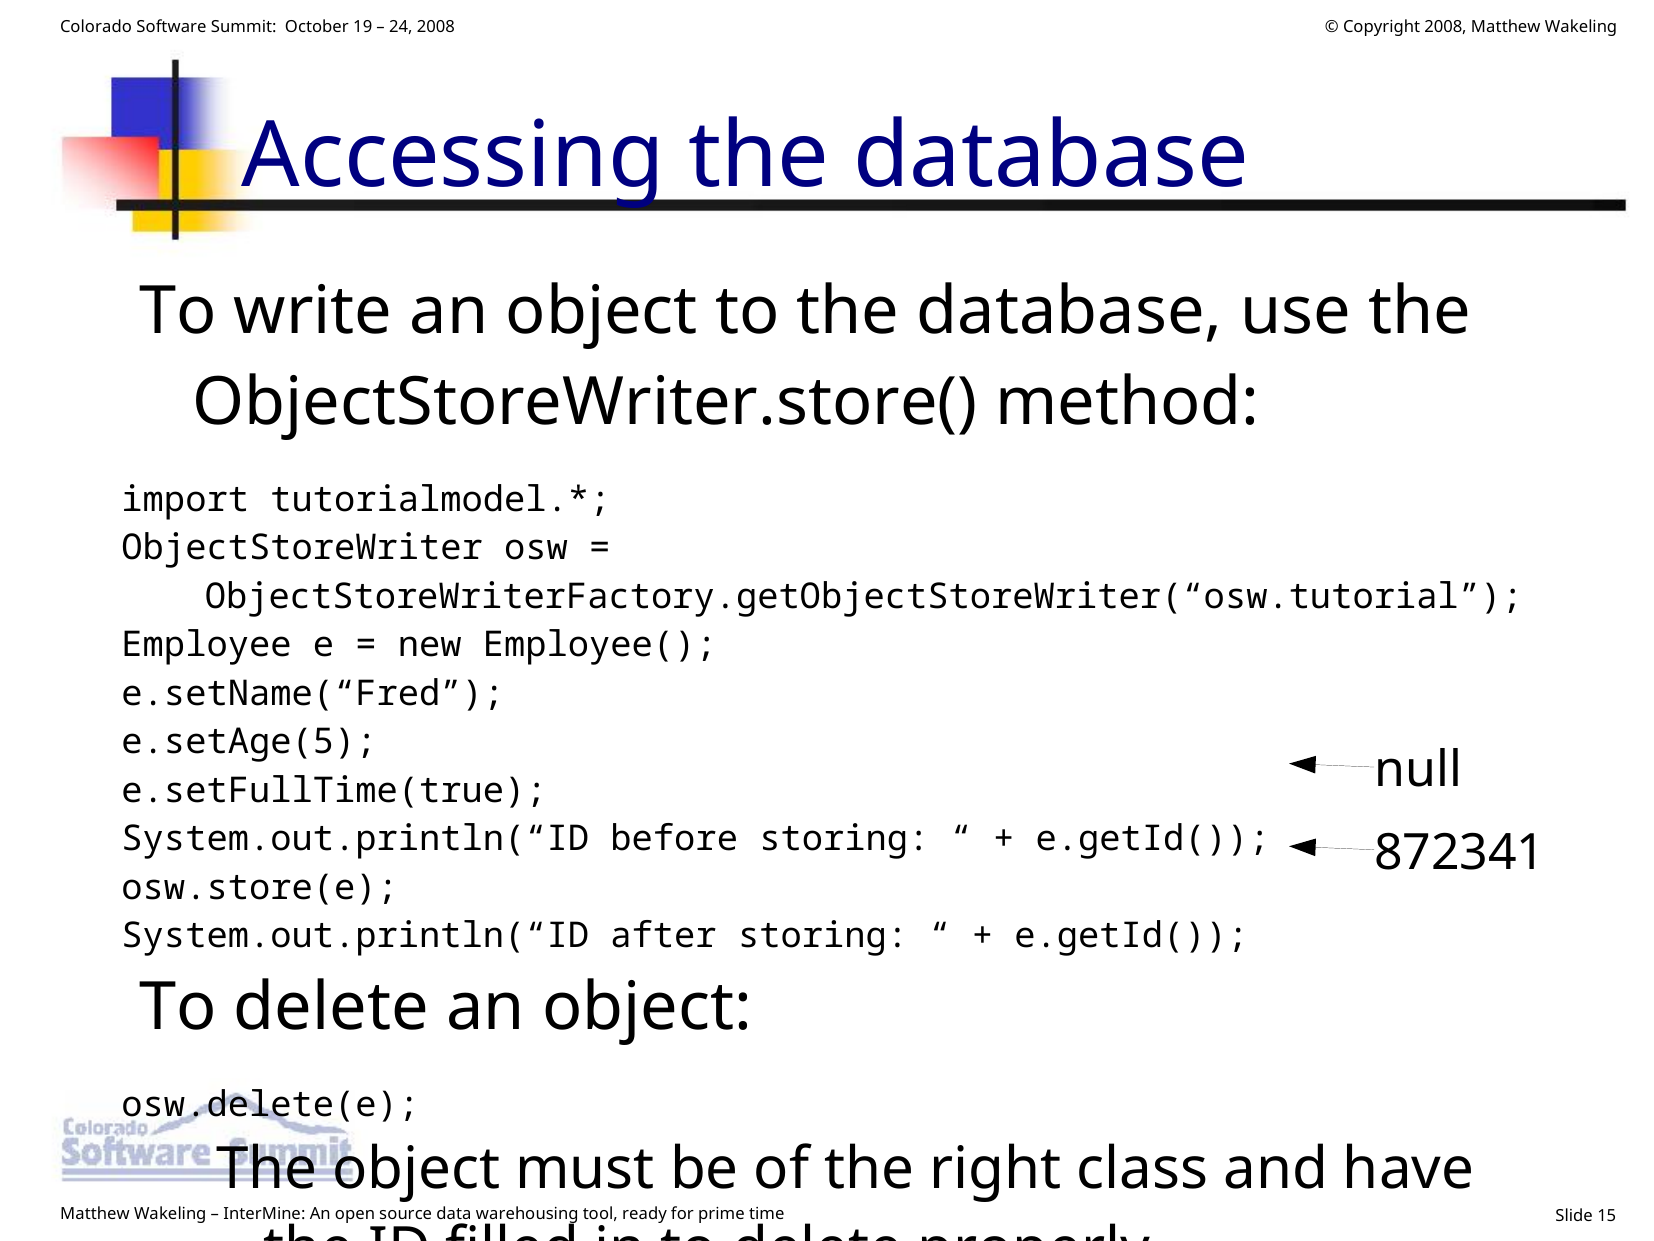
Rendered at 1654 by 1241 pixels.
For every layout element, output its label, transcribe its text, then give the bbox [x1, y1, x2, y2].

title Accessing the database [241, 74, 1654, 228]
text_box null [1374, 732, 1473, 794]
picture [399, 1231, 421, 1241]
list To write an object to the database, use the ObjectStoreWriter.store() method: import tutorialmodel.*; ObjectStoreWriter osw = ObjectStoreWriterFactory.getObjectStoreWriter(“osw.tutorial”); Employee e = new Employee(); e.setName(“Fred”); e.setAge(5); e.setFullTime(true); System.out.println(“ID before storing: “ + e.getId()); osw.store(e); System.out.println(“ID after storing: “ + e.getId()); To delete an object: osw.delete(e); The object must be of the right class and have the ID filled in to delete properly. [121, 262, 1534, 1160]
text_box 872341 [1374, 815, 1592, 877]
picture [0, 0, 1654, 1241]
